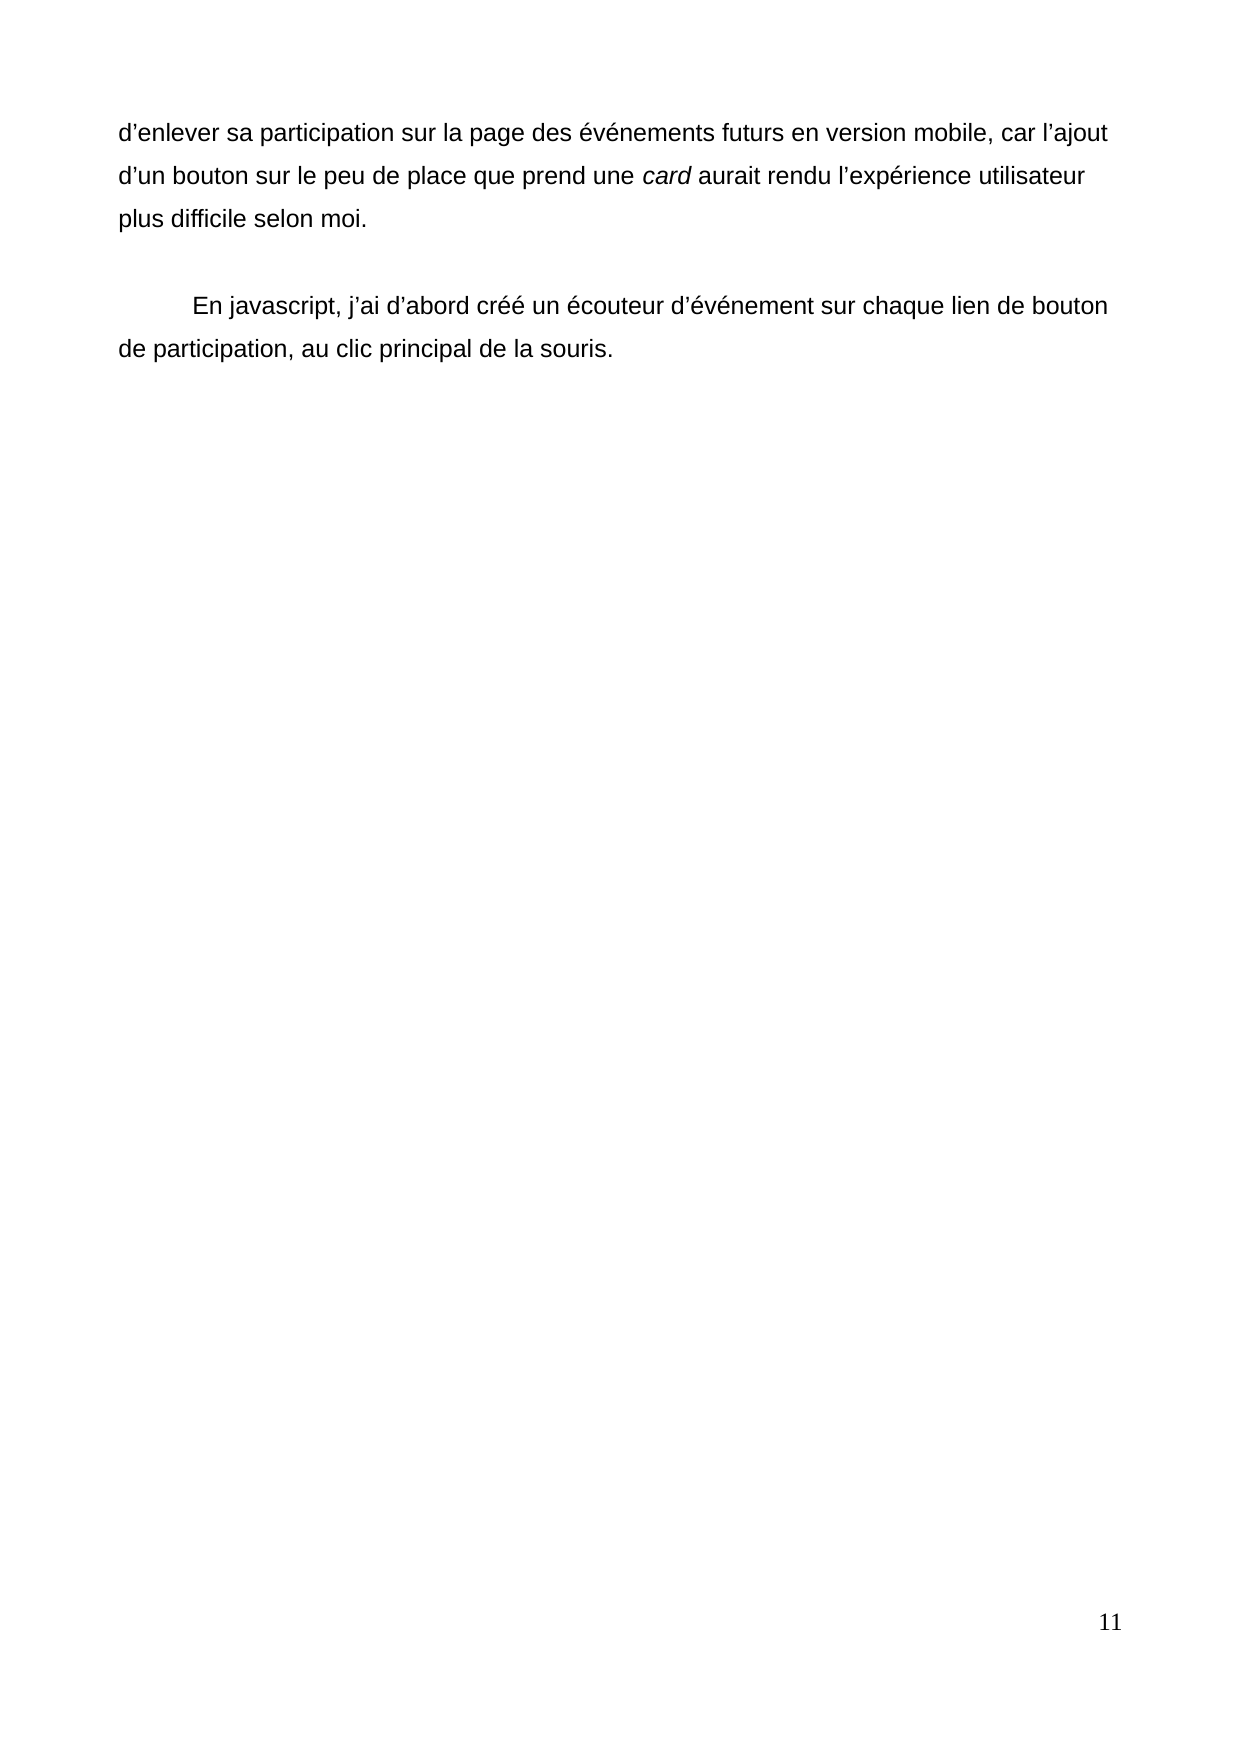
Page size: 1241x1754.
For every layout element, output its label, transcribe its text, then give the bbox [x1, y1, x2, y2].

text En javascript, j’ai d’abord créé un écouteur d’événement sur chaque lien de bouton de participation, au clic principal de la souris. [118, 291, 1122, 362]
text d’enlever sa participation sur la page des événements futurs en version mobile, car l’ajout d’un bouton sur le peu de place que prend une card aurait rendu l’expérience utilisateur plus difficile selon moi. [118, 118, 1122, 233]
